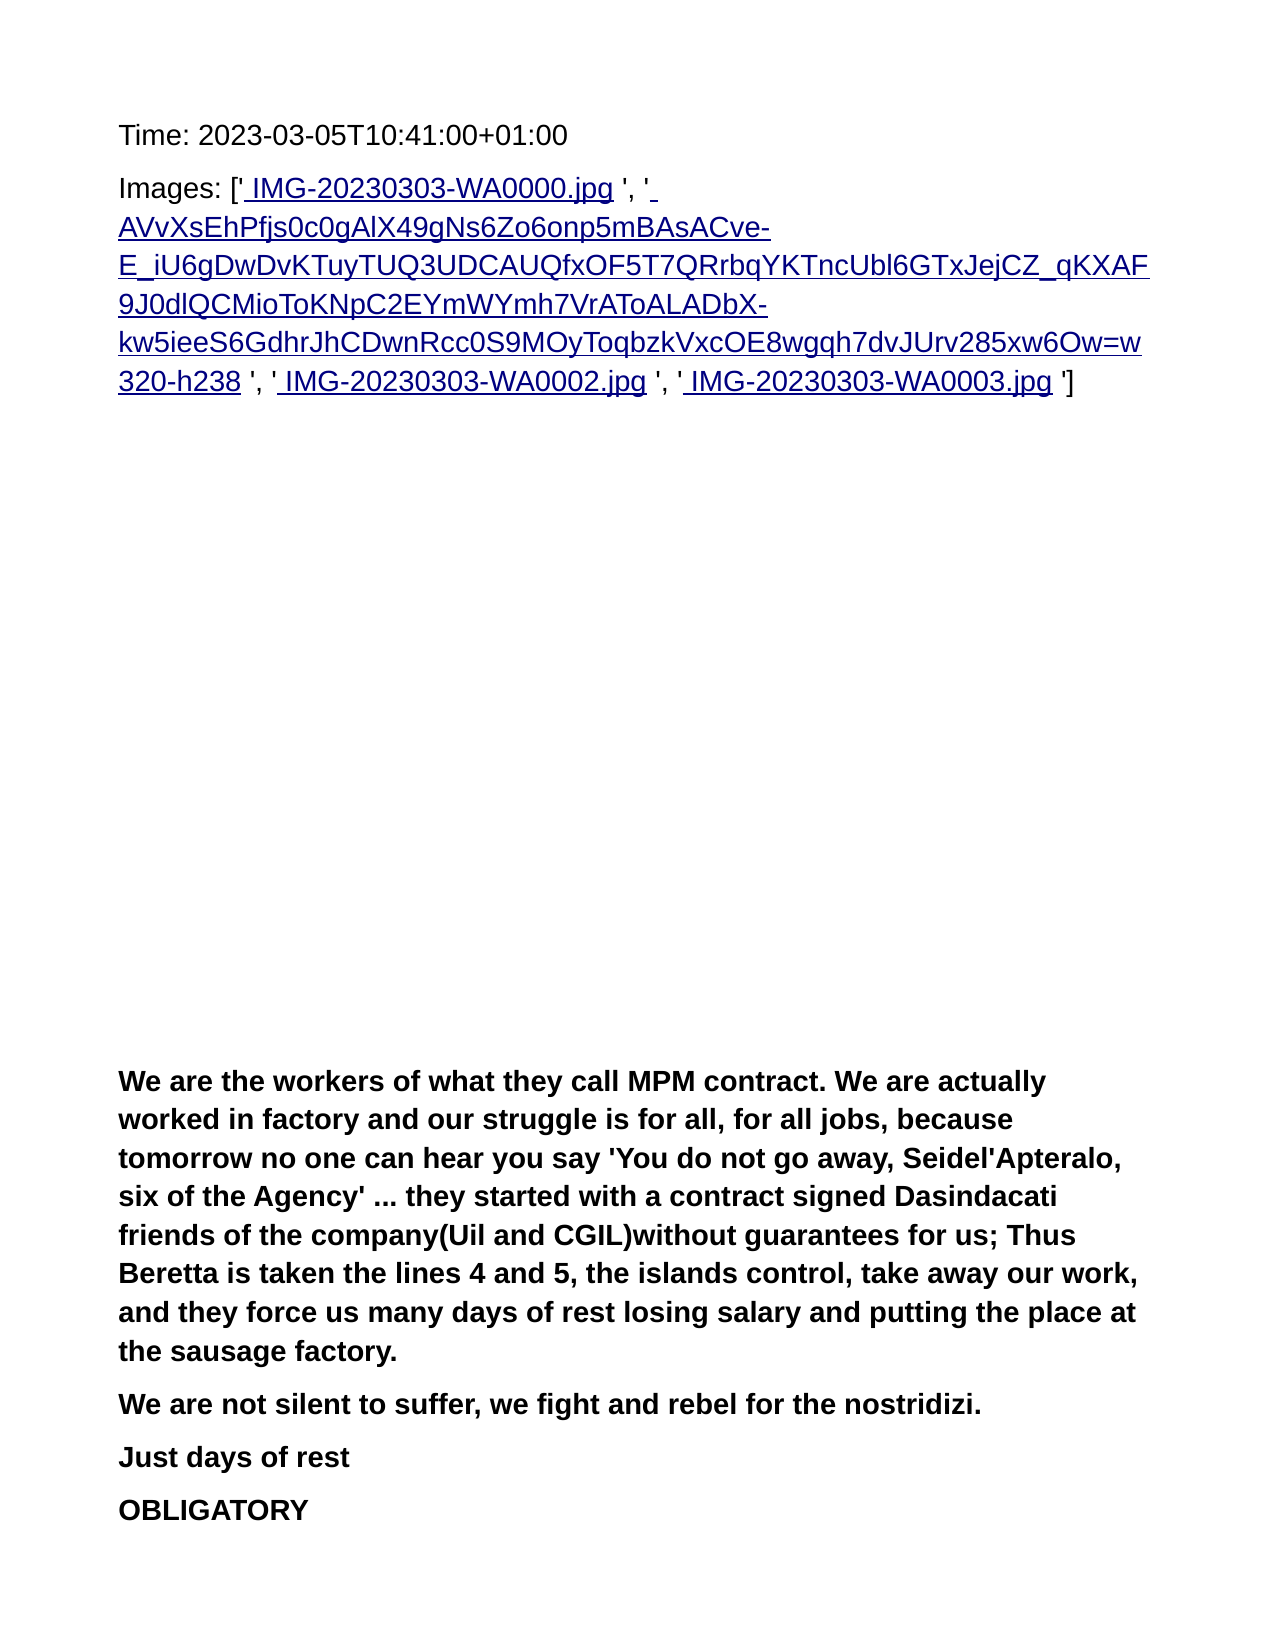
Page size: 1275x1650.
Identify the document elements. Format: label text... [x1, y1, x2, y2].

text Just days of rest [118, 1440, 1157, 1473]
text We are the workers of what they call MPM contract. We are actually worked in factory and our struggle is for all, for all jobs, because tomorrow no one can hear you say 'You do not go away, Seidel'Apteralo, six of the Agency' ... they started with a contract signed Dasindacati friends of the company(Uil and CGIL)without guarantees for us; Thus Beretta is taken the lines 4 and 5, the islands control, take away our work, and they force us many days of rest losing salary and putting the place at the sausage factory. [118, 417, 1157, 1367]
text Time: 2023-03-05T10:41:00+01:00 [118, 118, 1157, 152]
text OBLIGATORY [118, 1493, 1157, 1527]
text We are not silent to suffer, we fight and rebel for the nostridizi. [118, 1387, 1157, 1420]
text Images: [' IMG-20230303-WA0000.jpg ', ' AVvXsEhPfjs0c0gAlX49gNs6Zo6onp5mBAsACve-E_iU6gDwDvKTuyTUQ3UDCAUQfxOF5T7QRrbqYKTncUbl6GTxJejCZ_qKXAF9J0dlQCMioToKNpC2EYmWYmh7VrAToALADbX-kw5ieeS6GdhrJhCDwnRcc0S9MOyToqbzkVxcOE8wgqh7dvJUrv285xw6Ow=w320-h238 ', ' IMG-20230303-WA0002.jpg ', ' IMG-20230303-WA0003.jpg '] [118, 171, 1157, 397]
